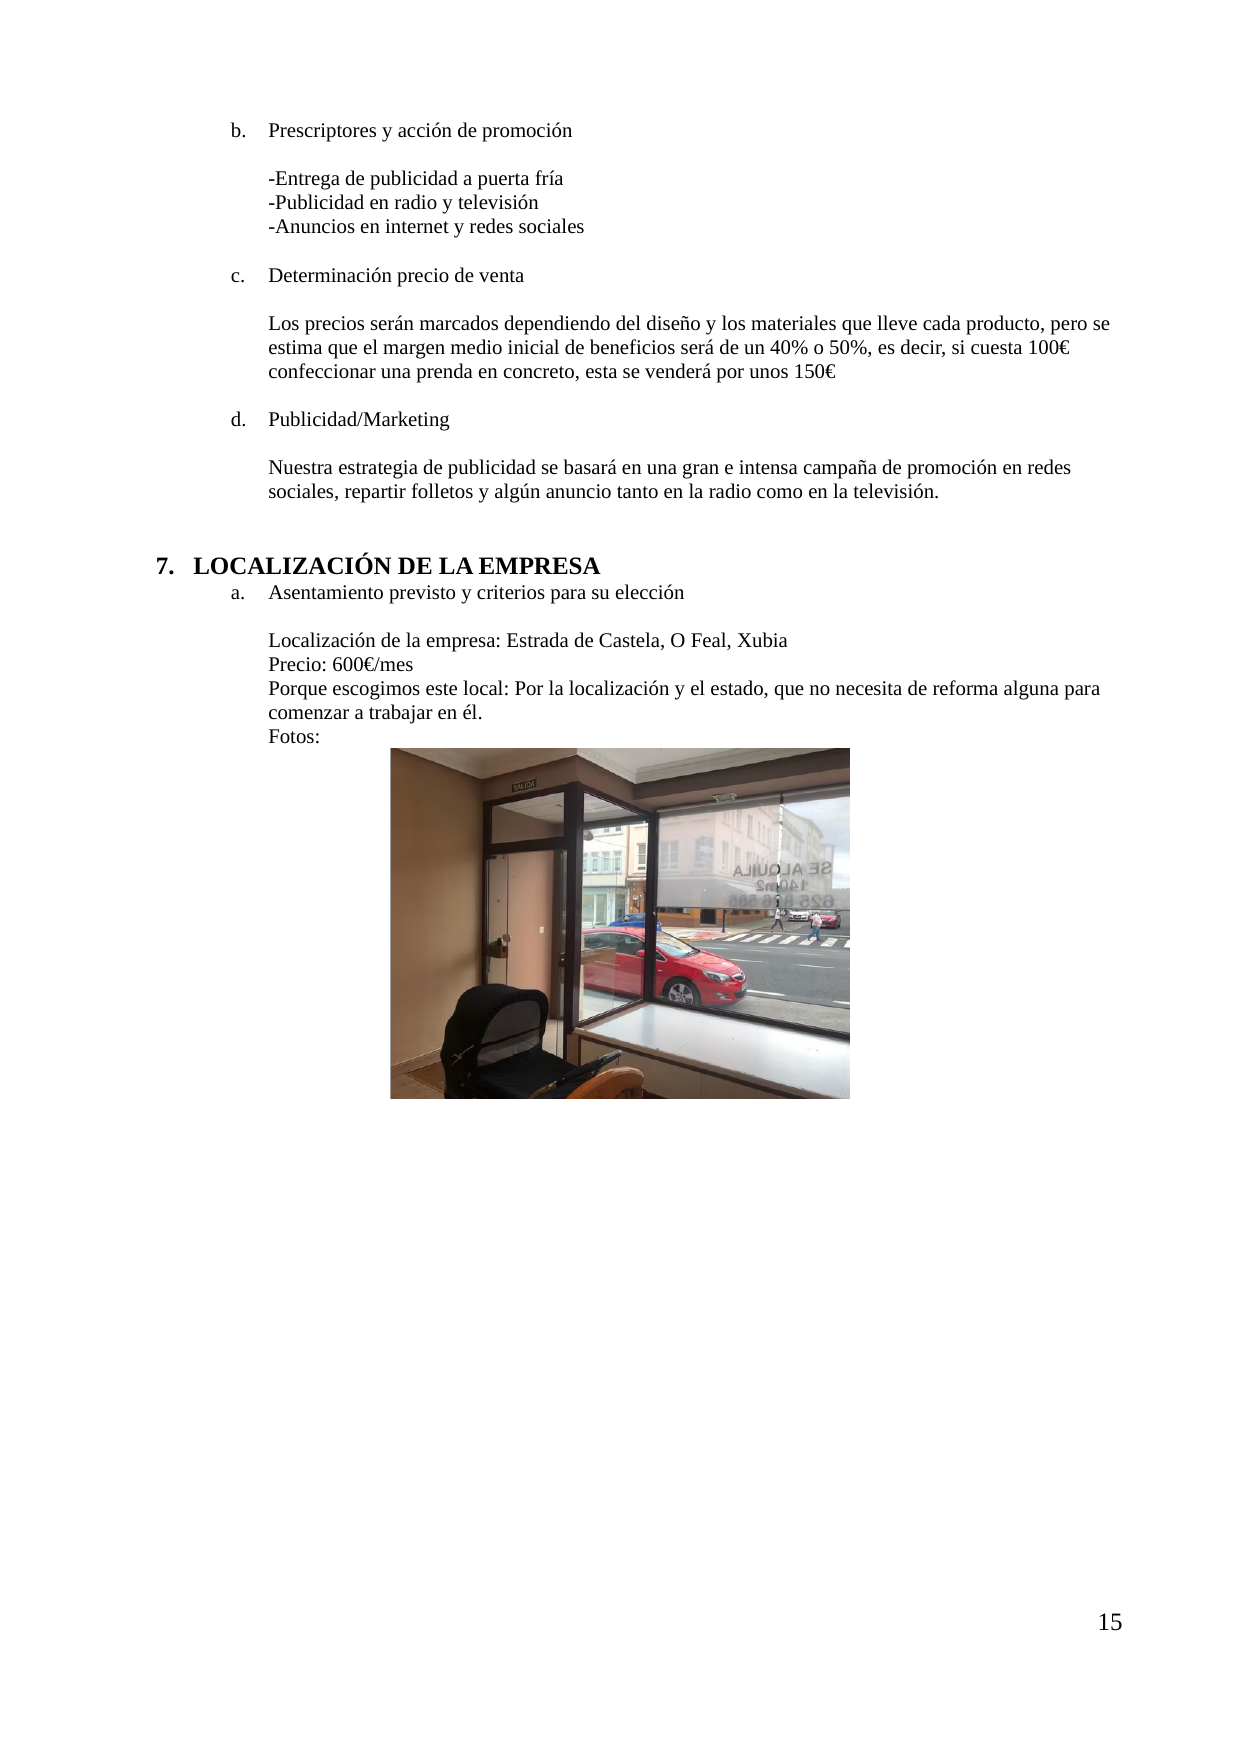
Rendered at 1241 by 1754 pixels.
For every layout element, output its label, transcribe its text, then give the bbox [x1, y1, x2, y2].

text -Publicidad en radio y televisión [268, 190, 1122, 214]
picture [390, 748, 850, 1099]
list Determinación precio de venta [231, 262, 1122, 287]
list Publicidad/Marketing [231, 407, 1122, 431]
text -Entrega de publicidad a puerta fría [268, 166, 1122, 190]
text Nuestra estrategia de publicidad se basará en una gran e intensa campaña de promoción en redes sociales, repartir folletos y algún anuncio tanto en la radio como en la televisión. [268, 455, 1122, 503]
text Fotos: [268, 724, 1122, 748]
text Porque escogimos este local: Por la localización y el estado, que no necesita de reforma alguna para comenzar a trabajar en él. [268, 676, 1122, 724]
text -Anuncios en internet y redes sociales [268, 214, 1122, 238]
list Prescriptores y acción de promoción [231, 118, 1122, 142]
text Localización de la empresa: Estrada de Castela, O Feal, Xubia [268, 628, 1122, 652]
text Los precios serán marcados dependiendo del diseño y los materiales que lleve cada producto, pero se estima que el margen medio inicial de beneficios será de un 40% o 50%, es decir, si cuesta 100€ confeccionar una prenda en concreto, esta se venderá por unos 150€ [268, 311, 1122, 383]
text Precio: 600€/mes [268, 652, 1122, 676]
list LOCALIZACIÓN DE LA EMPRESA [156, 551, 1122, 580]
list Asentamiento previsto y criterios para su elección [231, 580, 1122, 604]
